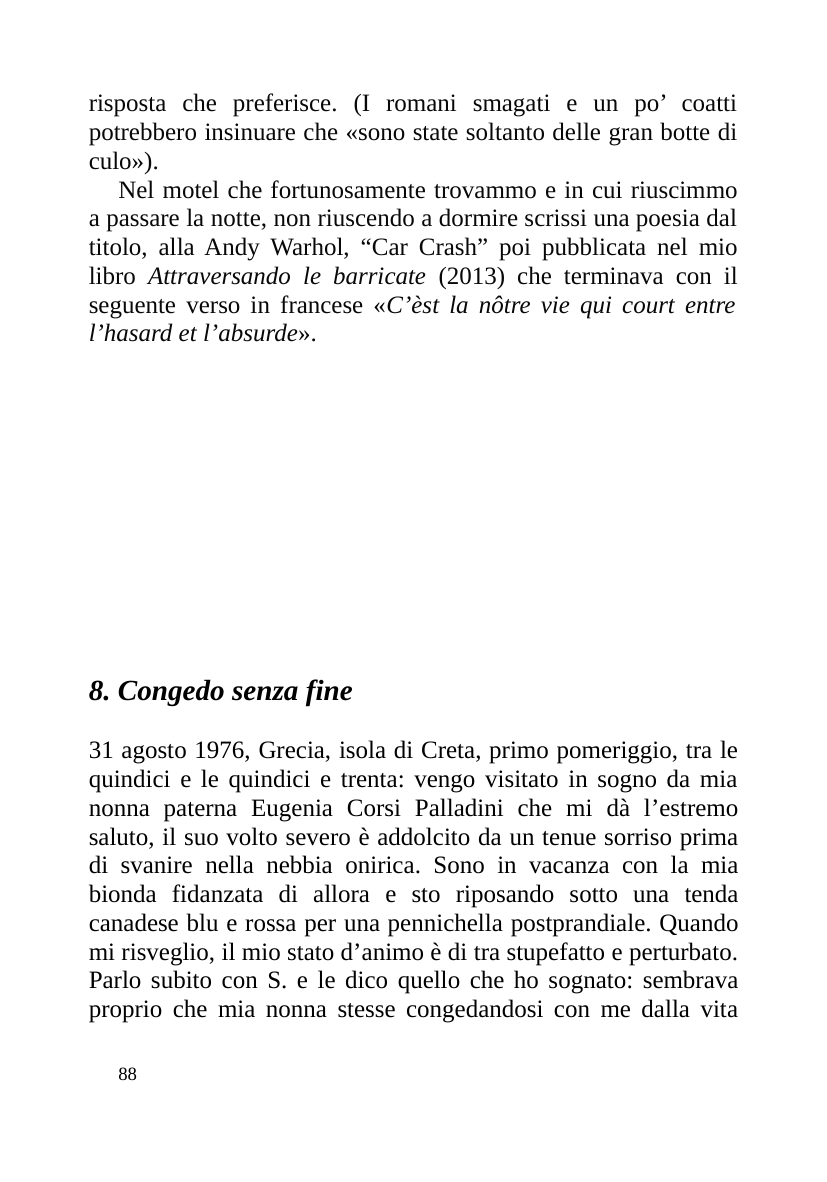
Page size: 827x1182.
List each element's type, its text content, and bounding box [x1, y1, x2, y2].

text Nel motel che fortunosamente trovammo e in cui riuscimmo a passare la notte, non riuscendo a dormire scrissi una poesia dal titolo, alla Andy Warhol, “Car Crash” poi pubblicata nel mio libro Attraversando le barricate (2013) che terminava con il seguente verso in francese «C’èst la nôtre vie qui court entre l’hasard et l’absurde». [88, 175, 738, 347]
text risposta che preferisce. (I romani smagati e un po’ coatti potrebbero insinuare che «sono state soltanto delle gran botte di culo»). [88, 88, 738, 175]
text 31 agosto 1976, Grecia, isola di Creta, primo pomeriggio, tra le quindici e le quindici e trenta: vengo visitato in sogno da mia nonna paterna Eugenia Corsi Palladini che mi dà l’estremo saluto, il suo volto severo è addolcito da un tenue sorriso prima di svanire nella nebbia onirica. Sono in vacanza con la mia bionda fidanzata di allora e sto riposando sotto una tenda canadese blu e rossa per una pennichella postprandiale. Quando mi risveglio, il mio stato d’animo è di tra stupefatto e perturbato. Parlo subito con S. e le dico quello che ho sognato: sembrava proprio che mia nonna stesse congedandosi con me dalla vita [88, 735, 739, 1023]
text 8. Congedo senza fine [88, 673, 739, 707]
